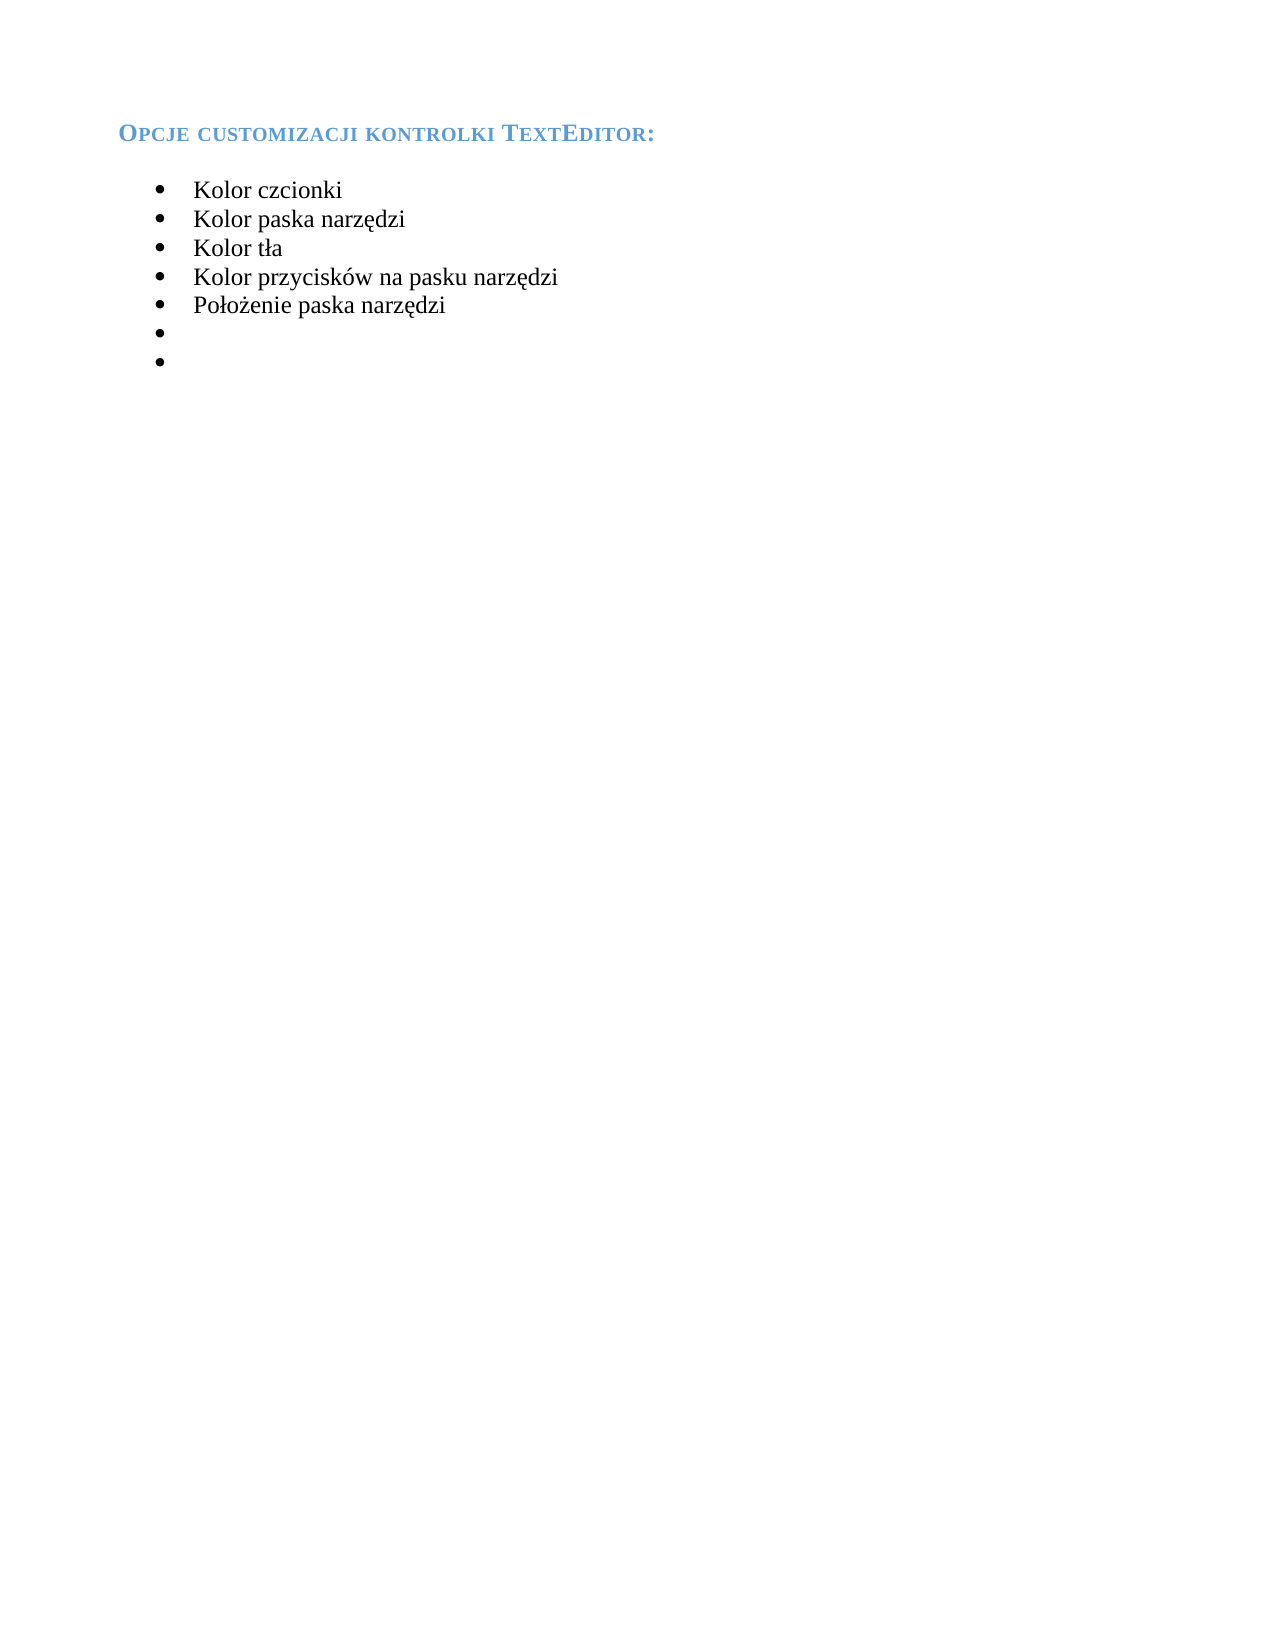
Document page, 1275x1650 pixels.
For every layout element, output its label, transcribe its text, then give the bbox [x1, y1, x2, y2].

list Kolor przycisków na pasku narzędzi [156, 262, 1157, 291]
list Kolor paska narzędzi [156, 204, 1157, 233]
list Kolor czcionki [156, 176, 1157, 204]
text Opcje customizacji kontrolki TextEditor: [118, 118, 1157, 147]
list Kolor tła [156, 233, 1157, 262]
list Położenie paska narzędzi [156, 291, 1157, 319]
